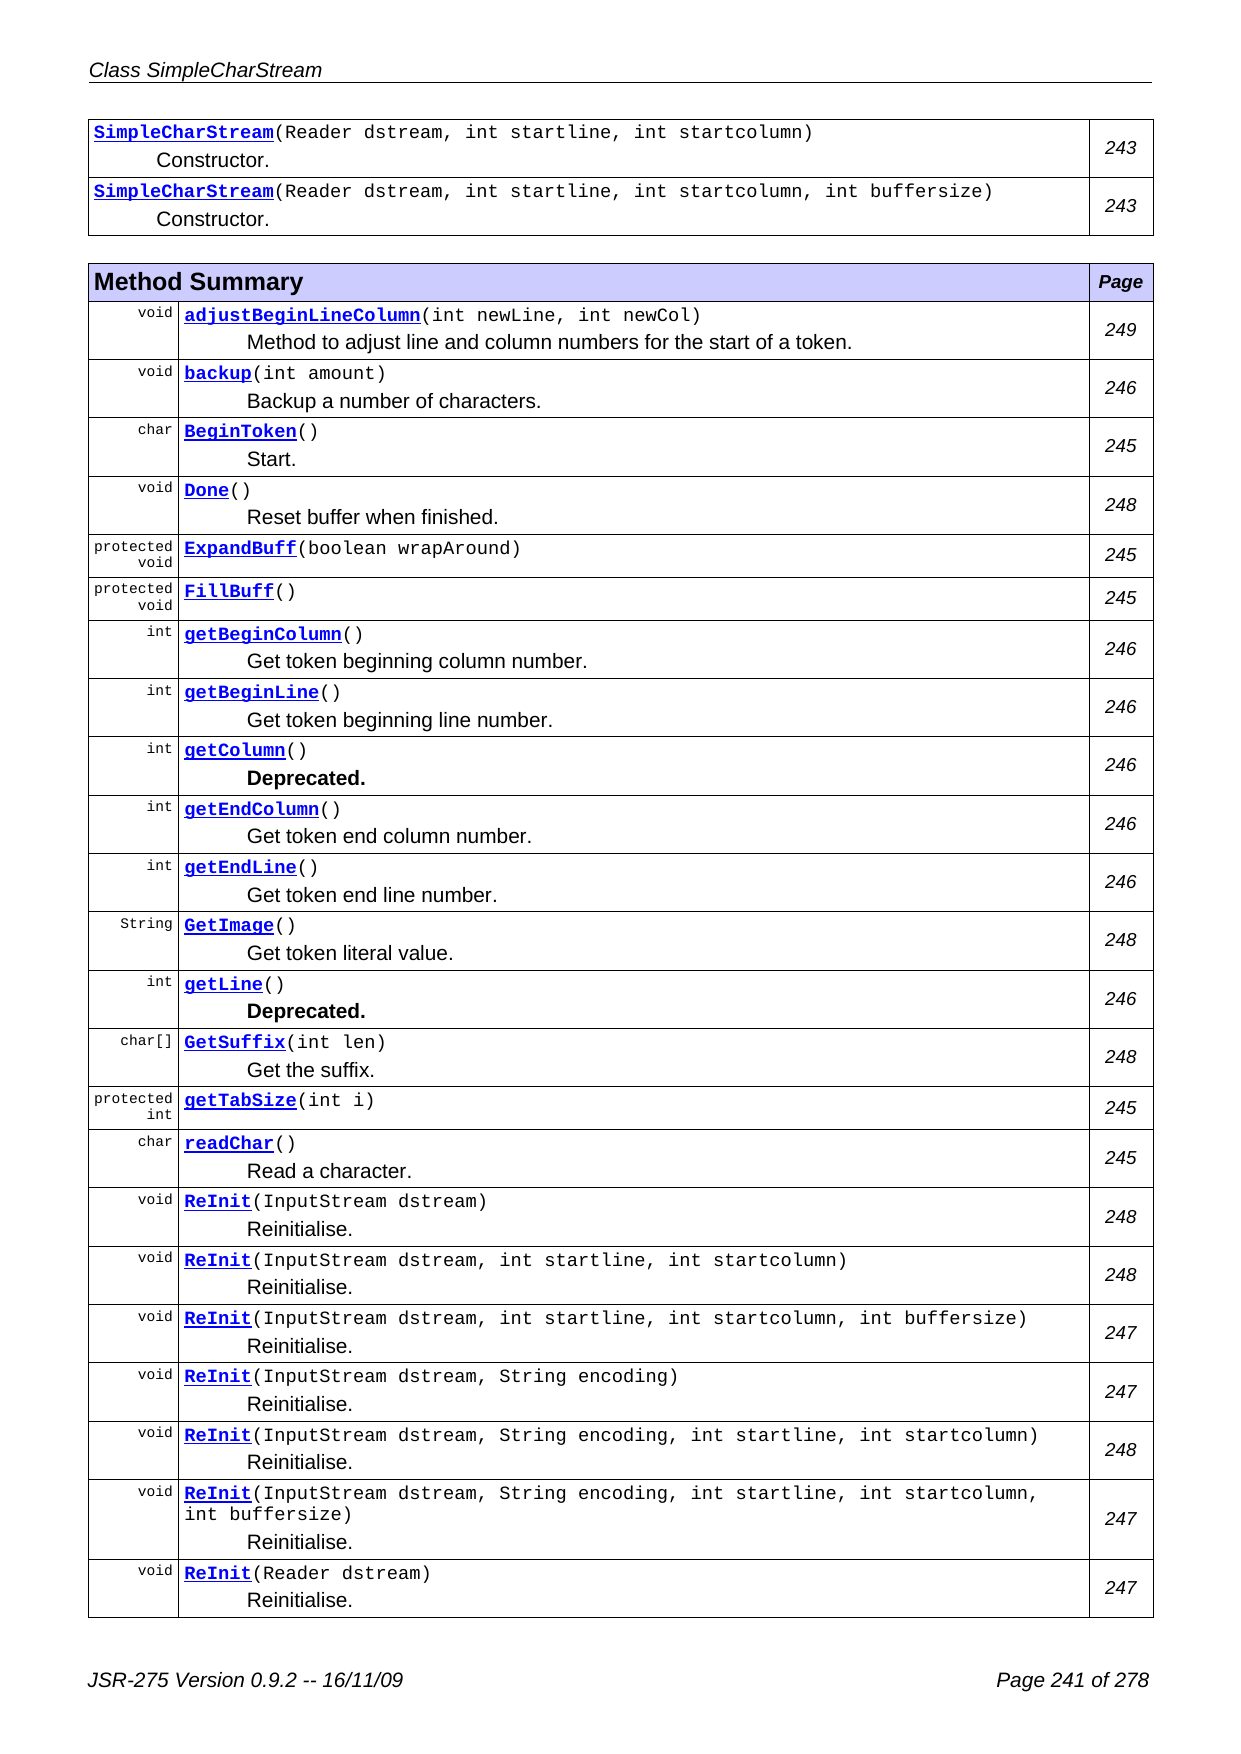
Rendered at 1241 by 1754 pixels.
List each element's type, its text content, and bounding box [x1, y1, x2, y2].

table_cell 244 [1090, 1087, 1153, 1129]
table_cell getLine() Deprecated. [179, 971, 1089, 1028]
table_cell char [89, 418, 178, 476]
table_cell int [89, 796, 178, 853]
table_cell 247 [1090, 1188, 1153, 1246]
table_header Method Summary [89, 264, 1089, 301]
table_cell 248 [1090, 302, 1153, 359]
table_cell void [89, 1247, 178, 1304]
table_cell 247 [1090, 477, 1153, 534]
table_cell 247 [1090, 1029, 1153, 1086]
table_cell int [89, 621, 178, 678]
table_cell 246 [1090, 1363, 1153, 1421]
table_cell 245 [1090, 854, 1153, 911]
table_cell char [89, 1130, 178, 1187]
table_cell ReInit(InputStream dstream, String encoding, int startline, int startcolumn, int buffersize) Reinitialise. [179, 1480, 1089, 1558]
table_header Page [1090, 264, 1153, 301]
table_cell 245 [1090, 679, 1153, 736]
table_cell 242 [1090, 120, 1153, 177]
table_cell getBeginColumn() Get token beginning column number. [179, 621, 1089, 678]
table_cell 244 [1090, 578, 1153, 619]
table_cell int [89, 679, 178, 736]
table_cell 245 [1090, 971, 1153, 1028]
table_cell protected void [89, 535, 178, 577]
table_cell getEndColumn() Get token end column number. [179, 796, 1089, 853]
table_cell void [89, 1560, 178, 1617]
table_cell 242 [1090, 178, 1153, 235]
table_cell 247 [1090, 1247, 1153, 1304]
table_cell protected void [89, 578, 178, 619]
table_cell ReInit(InputStream dstream) Reinitialise. [179, 1188, 1089, 1246]
table_cell SimpleCharStream(Reader dstream, int startline, int startcolumn, int buffersize) Constructor. [89, 178, 1089, 235]
table_cell 244 [1090, 535, 1153, 577]
table_cell void [89, 1363, 178, 1421]
table_cell getEndLine() Get token end line number. [179, 854, 1089, 911]
table_cell 246 [1090, 1305, 1153, 1362]
table_cell ReInit(InputStream dstream, int startline, int startcolumn, int buffersize) Reinitialise. [179, 1305, 1089, 1362]
table_cell 245 [1090, 796, 1153, 853]
table_cell 245 [1090, 360, 1153, 417]
table_cell ExpandBuff(boolean wrapAround) [179, 535, 1089, 577]
table_cell int [89, 737, 178, 794]
table_cell 246 [1090, 1560, 1153, 1617]
table_cell ReInit(InputStream dstream, int startline, int startcolumn) Reinitialise. [179, 1247, 1089, 1304]
table_cell void [89, 1480, 178, 1558]
table_cell BeginToken() Start. [179, 418, 1089, 476]
table_cell 244 [1090, 418, 1153, 476]
table_cell void [89, 1305, 178, 1362]
table_cell int [89, 854, 178, 911]
table_cell 246 [1090, 1480, 1153, 1558]
table_cell getBeginLine() Get token beginning line number. [179, 679, 1089, 736]
table_cell String [89, 912, 178, 969]
table_cell FillBuff() [179, 578, 1089, 619]
table_cell GetSuffix(int len) Get the suffix. [179, 1029, 1089, 1086]
table_cell void [89, 477, 178, 534]
table_cell readChar() Read a character. [179, 1130, 1089, 1187]
table_cell ReInit(InputStream dstream, String encoding, int startline, int startcolumn) Reinitialise. [179, 1422, 1089, 1479]
table_cell ReInit(Reader dstream) Reinitialise. [179, 1560, 1089, 1617]
table_cell backup(int amount) Backup a number of characters. [179, 360, 1089, 417]
table_cell ReInit(InputStream dstream, String encoding) Reinitialise. [179, 1363, 1089, 1421]
table_cell 244 [1090, 1130, 1153, 1187]
table_cell void [89, 302, 178, 359]
table_cell SimpleCharStream(Reader dstream, int startline, int startcolumn) Constructor. [89, 120, 1089, 177]
table_cell 247 [1090, 1422, 1153, 1479]
table_cell protected int [89, 1087, 178, 1129]
table_cell adjustBeginLineColumn(int newLine, int newCol) Method to adjust line and column numbers for the start of a token. [179, 302, 1089, 359]
table_cell getColumn() Deprecated. [179, 737, 1089, 794]
table_cell void [89, 1188, 178, 1246]
table_cell 247 [1090, 912, 1153, 969]
table_cell char[] [89, 1029, 178, 1086]
table_cell void [89, 360, 178, 417]
table_cell getTabSize(int i) [179, 1087, 1089, 1129]
table_cell GetImage() Get token literal value. [179, 912, 1089, 969]
table_cell 245 [1090, 621, 1153, 678]
table_cell 245 [1090, 737, 1153, 794]
table_cell Done() Reset buffer when finished. [179, 477, 1089, 534]
table_cell void [89, 1422, 178, 1479]
table_cell int [89, 971, 178, 1028]
